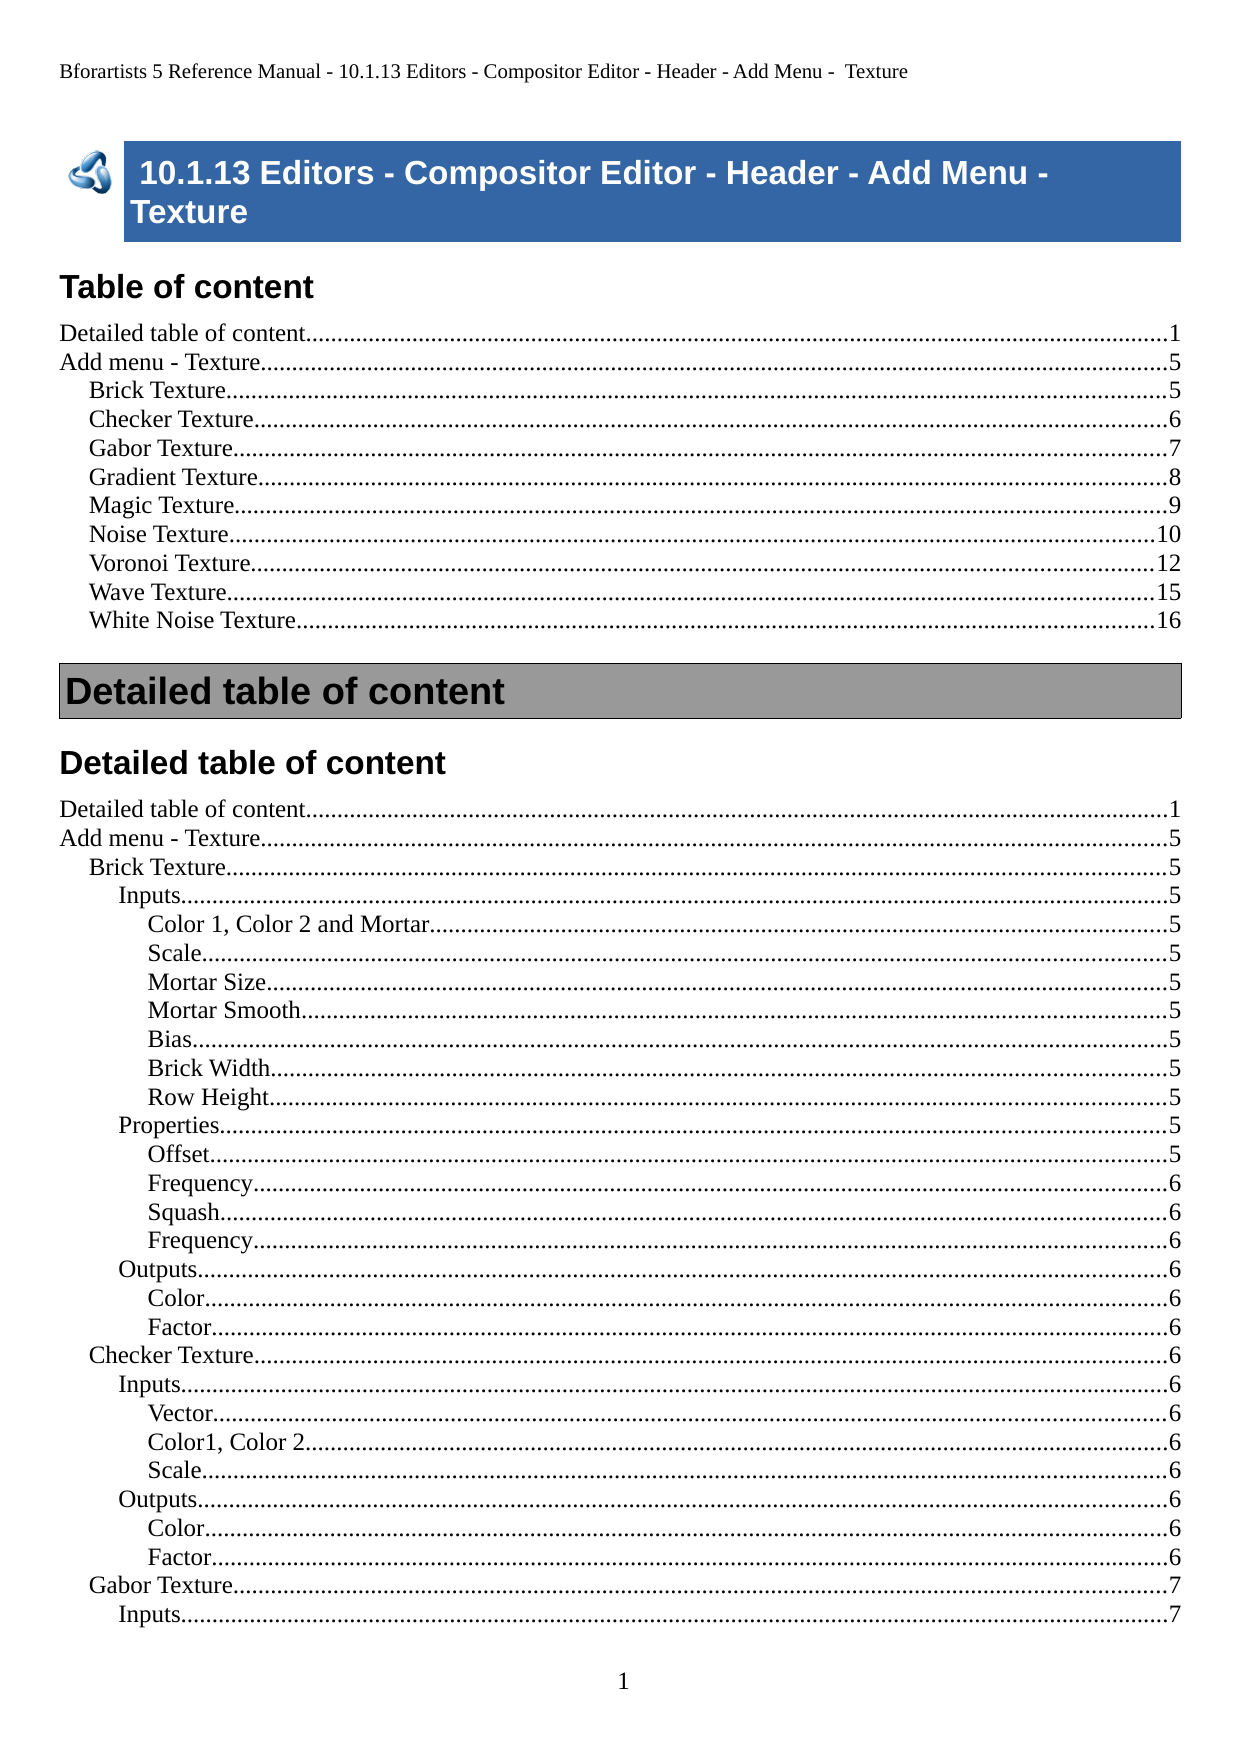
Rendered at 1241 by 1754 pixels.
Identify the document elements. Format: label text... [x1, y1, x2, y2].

text Gabor Texture 7 [88, 433, 1181, 462]
text Vector 6 [147, 1398, 1181, 1427]
text Inputs 5 [118, 880, 1181, 909]
text Detailed table of content 1 [59, 794, 1181, 823]
text Color 6 [147, 1283, 1181, 1312]
text Outputs 6 [118, 1254, 1181, 1283]
text Checker Texture 6 [88, 1340, 1181, 1369]
text Squash 6 [147, 1197, 1181, 1225]
text Factor 6 [147, 1312, 1181, 1340]
text Frequency 6 [147, 1225, 1181, 1254]
text White Noise Texture 16 [88, 605, 1181, 634]
text Brick Texture 5 [88, 852, 1181, 880]
text Factor 6 [147, 1542, 1181, 1570]
text Inputs 6 [118, 1369, 1181, 1398]
text Add menu - Texture 5 [59, 823, 1181, 852]
text Gabor Texture 7 [88, 1570, 1181, 1599]
text Detailed table of content 1 [59, 318, 1181, 347]
text Checker Texture 6 [88, 404, 1181, 433]
text Bias 5 [147, 1024, 1181, 1053]
text Magic Texture 9 [88, 490, 1181, 519]
text Inputs 7 [118, 1599, 1181, 1628]
text Offset 5 [147, 1139, 1181, 1168]
text Add menu - Texture 5 [59, 347, 1181, 375]
text Wave Texture 15 [88, 577, 1181, 605]
text Outputs 6 [118, 1484, 1181, 1513]
picture [65, 147, 114, 197]
subtitle Detailed table of content [59, 743, 1181, 782]
table_header [59, 141, 124, 242]
text Color 6 [147, 1513, 1181, 1542]
text Voronoi Texture 12 [88, 548, 1181, 577]
table_header Detailed table of content [60, 664, 1181, 718]
text Color1, Color 2 6 [147, 1427, 1181, 1455]
text Color 1, Color 2 and Mortar 5 [147, 909, 1181, 938]
text Mortar Size 5 [147, 967, 1181, 995]
text Scale 5 [147, 938, 1181, 967]
text Frequency 6 [147, 1168, 1181, 1197]
text Noise Texture 10 [88, 519, 1181, 548]
text Row Height 5 [147, 1082, 1181, 1110]
text Properties 5 [118, 1110, 1181, 1139]
text Brick Texture 5 [88, 375, 1181, 404]
text Brick Width 5 [147, 1053, 1181, 1082]
text Gradient Texture 8 [88, 462, 1181, 490]
table_header 10.1.13 Editors - Compositor Editor - Header - Add Menu - Texture [124, 141, 1181, 242]
text Mortar Smooth 5 [147, 995, 1181, 1024]
subtitle Table of content [59, 267, 1181, 305]
text Scale 6 [147, 1455, 1181, 1484]
